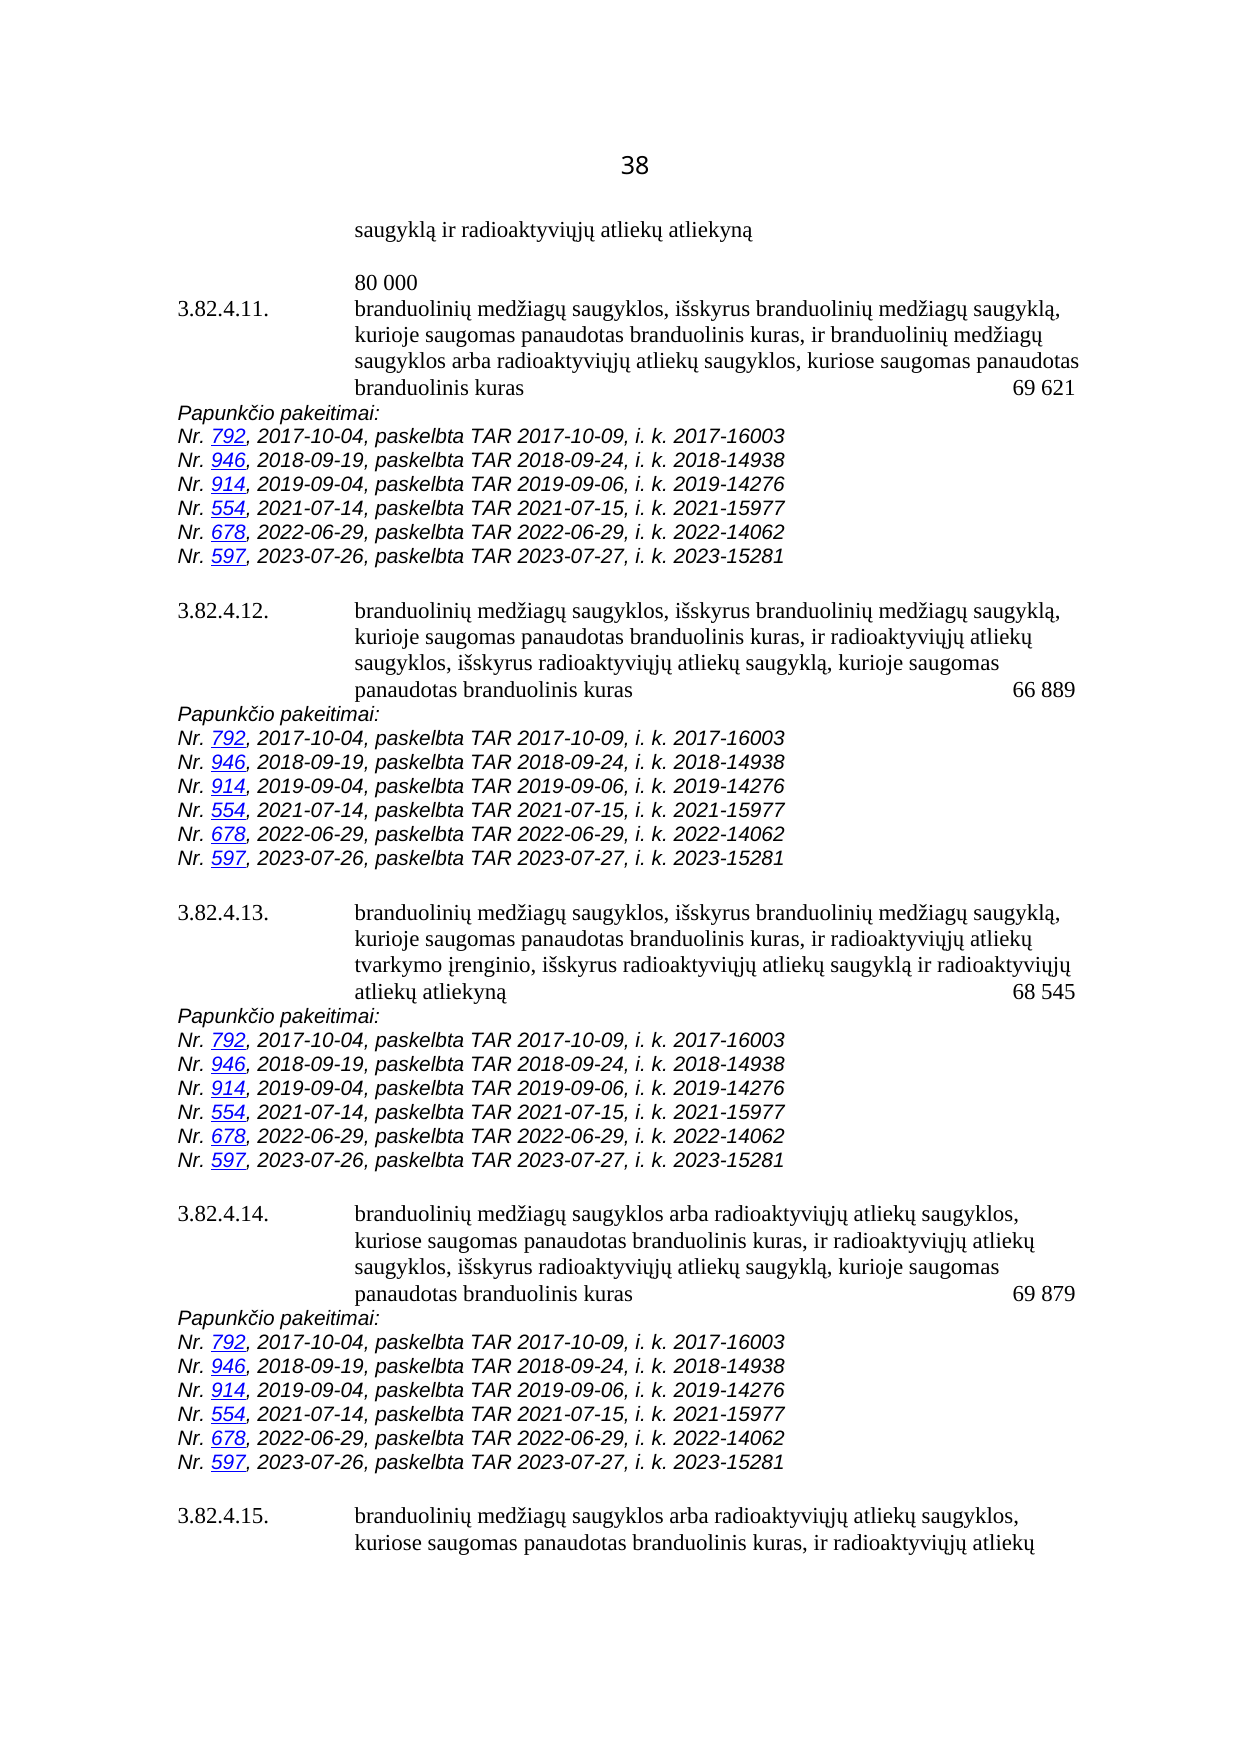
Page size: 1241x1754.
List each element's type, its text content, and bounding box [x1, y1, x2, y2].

text Nr. 946, 2018-09-19, paskelbta TAR 2018-09-24, i. k. 2018-14938 [177, 448, 1092, 472]
text Papunkčio pakeitimai: [177, 1306, 1092, 1330]
text 3.82.4.15. branduolinių medžiagų saugyklos arba radioaktyviųjų atliekų saugyklos, kuriose saugomas panaudotas branduolinis kuras, ir radioaktyviųjų atliekų [177, 1502, 1092, 1555]
text Nr. 914, 2019-09-04, paskelbta TAR 2019-09-06, i. k. 2019-14276 [177, 472, 1092, 496]
text saugyklą ir radioaktyviųjų atliekų atliekyną 80 000 [354, 216, 892, 295]
text Papunkčio pakeitimai: [177, 400, 1092, 424]
text Nr. 554, 2021-07-14, paskelbta TAR 2021-07-15, i. k. 2021-15977 [177, 1402, 1092, 1426]
text Nr. 946, 2018-09-19, paskelbta TAR 2018-09-24, i. k. 2018-14938 [177, 1354, 1092, 1378]
text 3.82.4.12. branduolinių medžiagų saugyklos, išskyrus branduolinių medžiagų saugyklą, kurioje saugomas panaudotas branduolinis kuras, ir radioaktyviųjų atliekų saugyklos, išskyrus radioaktyviųjų atliekų saugyklą, kurioje saugomas panaudotas branduolinis kuras 66 889 [177, 597, 1092, 702]
text Nr. 678, 2022-06-29, paskelbta TAR 2022-06-29, i. k. 2022-14062 [177, 822, 1092, 846]
text Nr. 554, 2021-07-14, paskelbta TAR 2021-07-15, i. k. 2021-15977 [177, 1100, 1092, 1124]
text Nr. 678, 2022-06-29, paskelbta TAR 2022-06-29, i. k. 2022-14062 [177, 1426, 1092, 1450]
text Nr. 914, 2019-09-04, paskelbta TAR 2019-09-06, i. k. 2019-14276 [177, 1076, 1092, 1100]
text Nr. 914, 2019-09-04, paskelbta TAR 2019-09-06, i. k. 2019-14276 [177, 1378, 1092, 1402]
text Nr. 792, 2017-10-04, paskelbta TAR 2017-10-09, i. k. 2017-16003 [177, 1330, 1092, 1354]
text Nr. 792, 2017-10-04, paskelbta TAR 2017-10-09, i. k. 2017-16003 [177, 424, 1092, 448]
text Nr. 678, 2022-06-29, paskelbta TAR 2022-06-29, i. k. 2022-14062 [177, 520, 1092, 544]
text Nr. 792, 2017-10-04, paskelbta TAR 2017-10-09, i. k. 2017-16003 [177, 726, 1092, 750]
text Nr. 597, 2023-07-26, paskelbta TAR 2023-07-27, i. k. 2023-15281 [177, 1148, 1092, 1172]
text Nr. 597, 2023-07-26, paskelbta TAR 2023-07-27, i. k. 2023-15281 [177, 1450, 1092, 1474]
text 3.82.4.11. branduolinių medžiagų saugyklos, išskyrus branduolinių medžiagų saugyklą, kurioje saugomas panaudotas branduolinis kuras, ir branduolinių medžiagų saugyklos arba radioaktyviųjų atliekų saugyklos, kuriose saugomas panaudotas branduolinis kuras 69 621 [177, 295, 1092, 400]
text Nr. 792, 2017-10-04, paskelbta TAR 2017-10-09, i. k. 2017-16003 [177, 1028, 1092, 1052]
text Nr. 554, 2021-07-14, paskelbta TAR 2021-07-15, i. k. 2021-15977 [177, 496, 1092, 520]
text 3.82.4.14. branduolinių medžiagų saugyklos arba radioaktyviųjų atliekų saugyklos, kuriose saugomas panaudotas branduolinis kuras, ir radioaktyviųjų atliekų saugyklos, išskyrus radioaktyviųjų atliekų saugyklą, kurioje saugomas panaudotas branduolinis kuras 69 879 [177, 1201, 1092, 1306]
text Nr. 554, 2021-07-14, paskelbta TAR 2021-07-15, i. k. 2021-15977 [177, 798, 1092, 822]
text Papunkčio pakeitimai: [177, 702, 1092, 726]
text Nr. 946, 2018-09-19, paskelbta TAR 2018-09-24, i. k. 2018-14938 [177, 1052, 1092, 1076]
text Nr. 597, 2023-07-26, paskelbta TAR 2023-07-27, i. k. 2023-15281 [177, 544, 1092, 568]
text Nr. 597, 2023-07-26, paskelbta TAR 2023-07-27, i. k. 2023-15281 [177, 846, 1092, 870]
text Nr. 678, 2022-06-29, paskelbta TAR 2022-06-29, i. k. 2022-14062 [177, 1124, 1092, 1148]
text Nr. 914, 2019-09-04, paskelbta TAR 2019-09-06, i. k. 2019-14276 [177, 774, 1092, 798]
text Nr. 946, 2018-09-19, paskelbta TAR 2018-09-24, i. k. 2018-14938 [177, 750, 1092, 774]
text Papunkčio pakeitimai: [177, 1004, 1092, 1028]
text 3.82.4.13. branduolinių medžiagų saugyklos, išskyrus branduolinių medžiagų saugyklą, kurioje saugomas panaudotas branduolinis kuras, ir radioaktyviųjų atliekų tvarkymo įrenginio, išskyrus radioaktyviųjų atliekų saugyklą ir radioaktyviųjų atliekų atliekyną 68 545 [177, 899, 1092, 1004]
